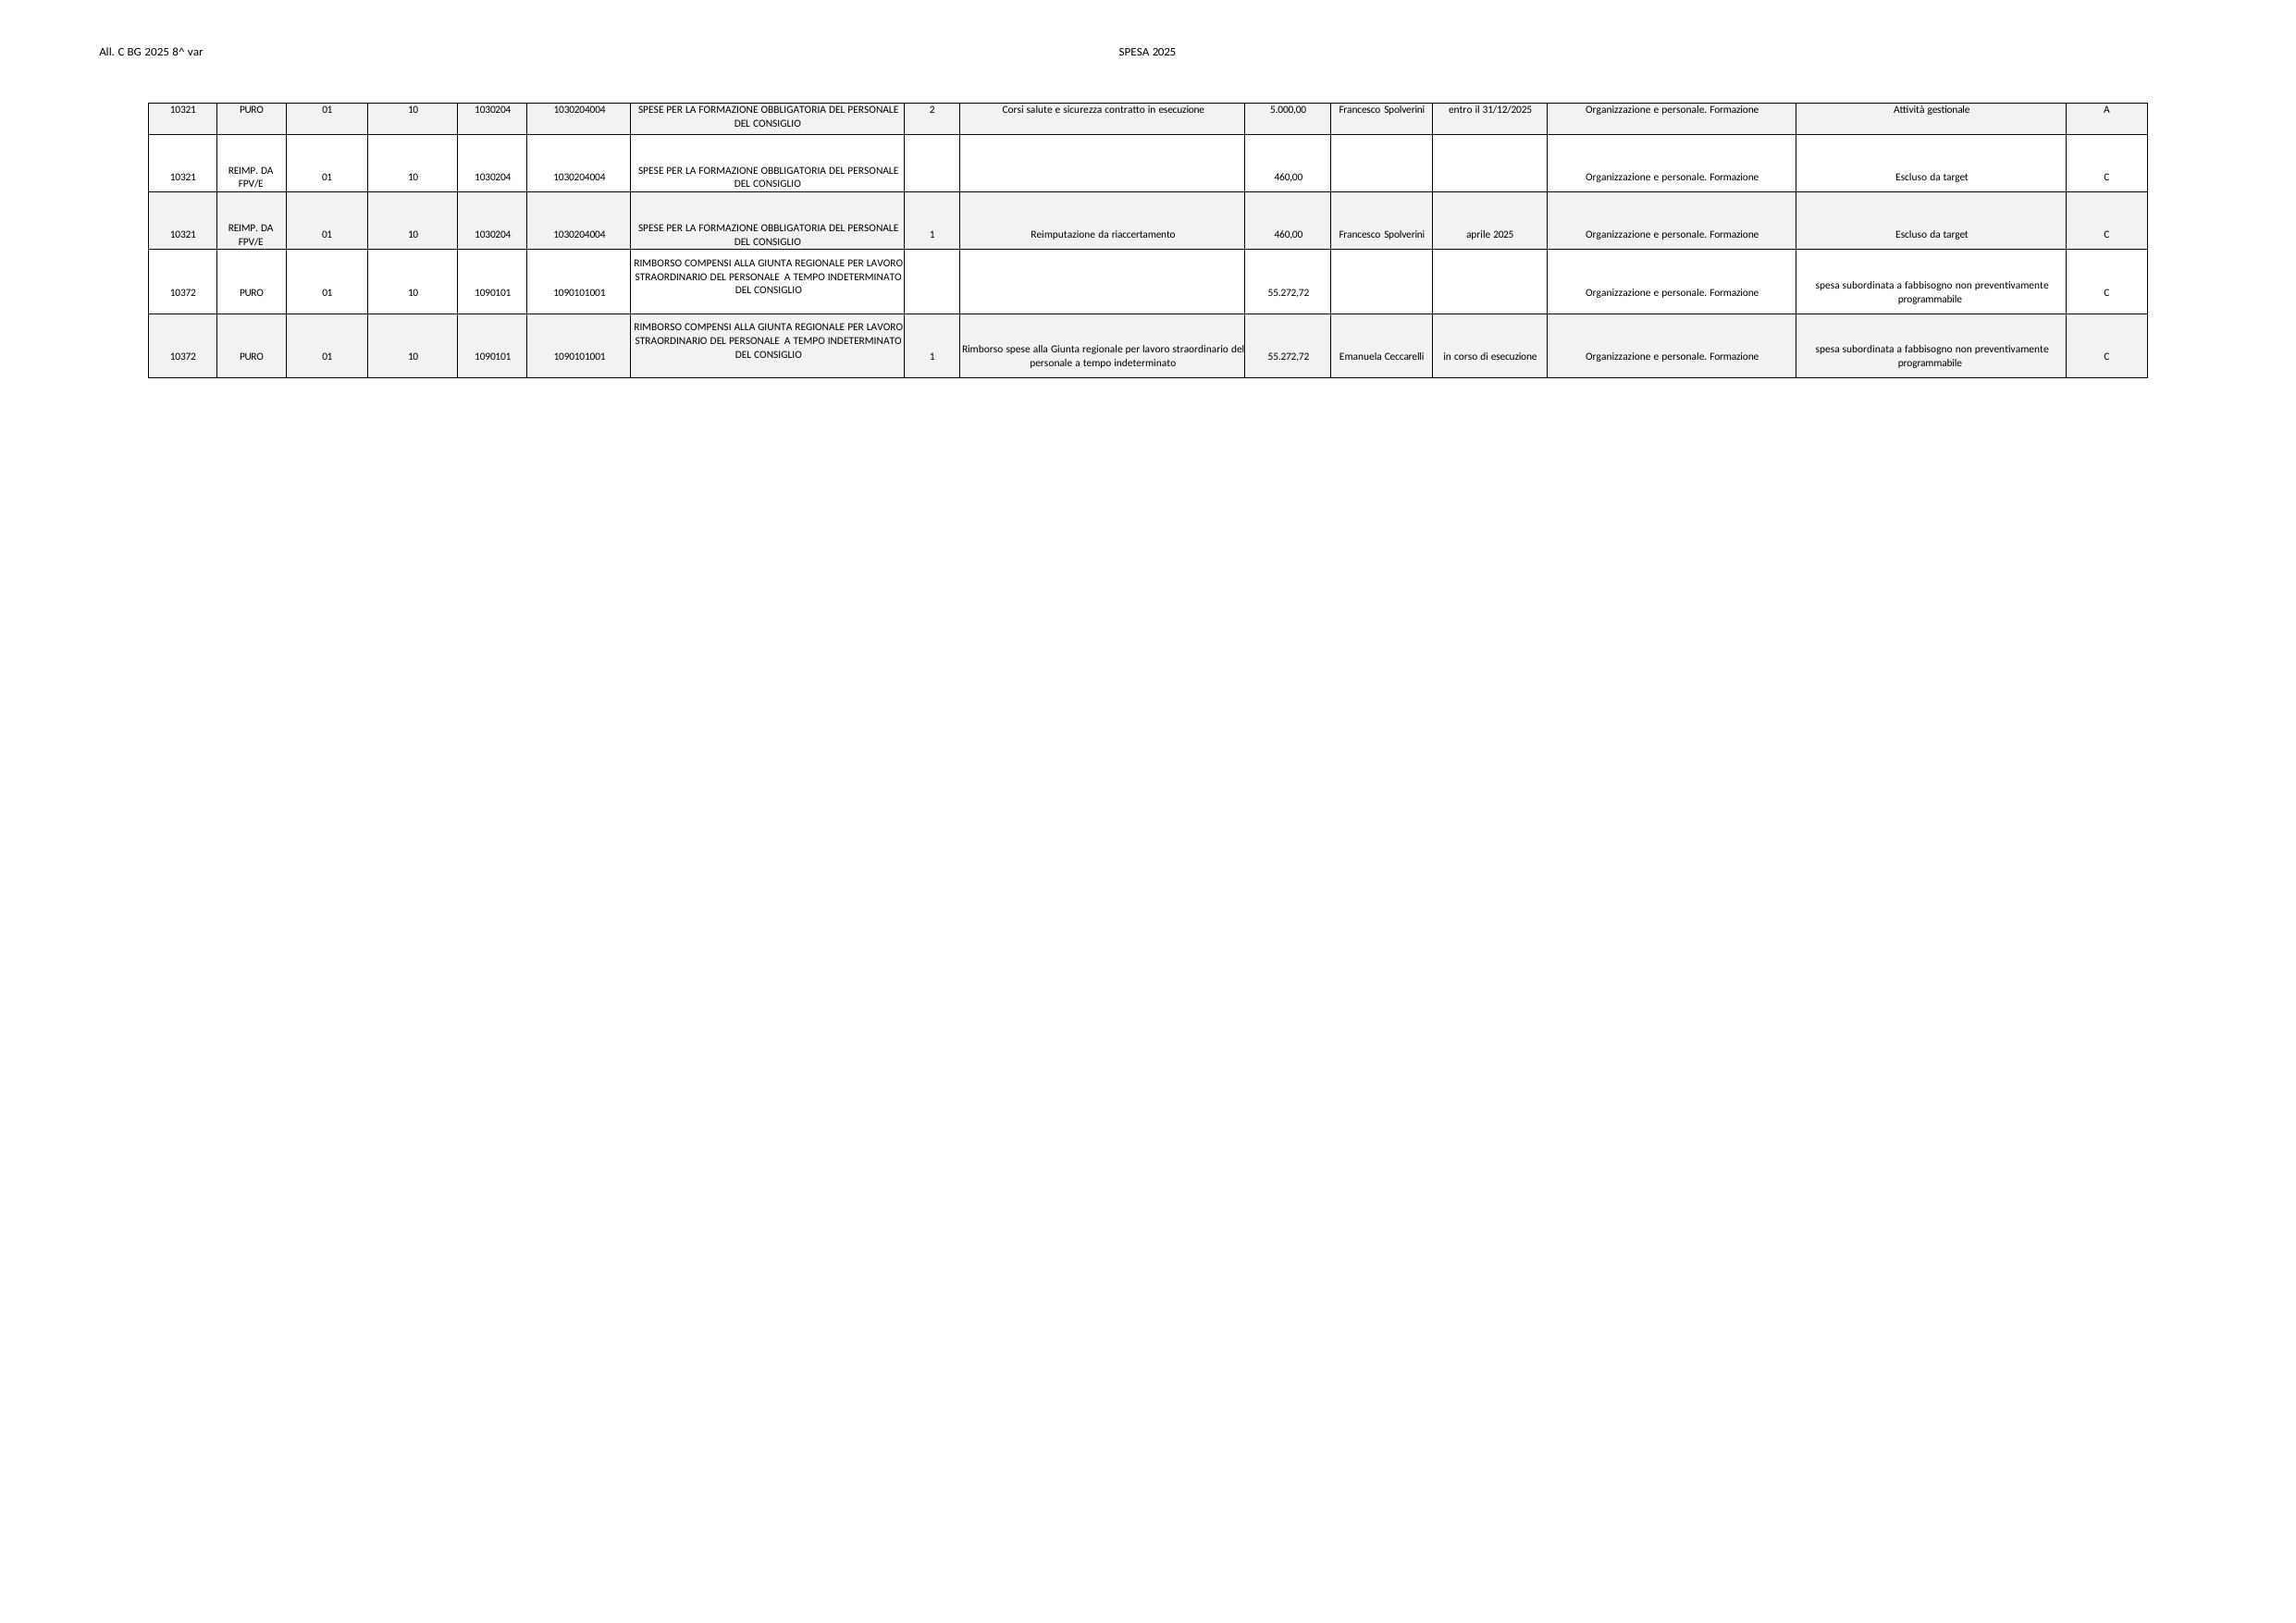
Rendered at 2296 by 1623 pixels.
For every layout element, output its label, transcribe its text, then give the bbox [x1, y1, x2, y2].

table_cell 1 [905, 192, 959, 249]
table_cell PURO [217, 314, 286, 377]
table_cell Organizzazione e personale. Formazione [1548, 104, 1796, 134]
table_cell entro il 31/12/2025 [1433, 104, 1547, 134]
table_cell 1030204004 [527, 104, 630, 134]
table_cell 10 [368, 104, 457, 134]
table_cell 01 [287, 250, 367, 313]
table_cell Francesco Spolverini [1331, 104, 1432, 134]
table_cell 1090101 [458, 250, 526, 313]
table_cell Reimputazione da riaccertamento [960, 192, 1244, 249]
table_cell 1090101 [458, 314, 526, 377]
table_cell [905, 250, 959, 313]
table_cell 10 [368, 135, 457, 191]
table_cell spesa subordinata a fabbisogno non preventivamente programmabile [1796, 314, 2066, 377]
table_cell 55.272,72 [1245, 314, 1330, 377]
table_cell 1030204 [458, 192, 526, 249]
table_cell 10372 [149, 250, 216, 313]
table_cell 10372 [149, 314, 216, 377]
table_cell Organizzazione e personale. Formazione [1548, 135, 1796, 191]
table_cell [960, 135, 1244, 191]
table_cell 01 [287, 192, 367, 249]
table_cell 1090101001 [527, 250, 630, 313]
table_cell Corsi salute e sicurezza contratto in esecuzione [960, 104, 1244, 134]
table_cell RIMBORSO COMPENSI ALLA GIUNTA REGIONALE PER LAVORO STRAORDINARIO DEL PERSONALE A TEMPO INDETERMINATO DEL CONSIGLIO [631, 314, 904, 377]
table_cell 5.000,00 [1245, 104, 1330, 134]
table_cell 10 [368, 314, 457, 377]
table_cell 1030204 [458, 104, 526, 134]
table_cell REIMP. DA FPV/E [217, 192, 286, 249]
table_cell C [2067, 250, 2147, 313]
table_cell aprile 2025 [1433, 192, 1547, 249]
table_cell [905, 135, 959, 191]
table_cell in corso di esecuzione [1433, 314, 1547, 377]
table_cell 01 [287, 135, 367, 191]
table_cell [1433, 250, 1547, 313]
table_cell 1030204004 [527, 135, 630, 191]
table_cell 01 [287, 314, 367, 377]
table_cell Francesco Spolverini [1331, 192, 1432, 249]
table_cell Organizzazione e personale. Formazione [1548, 250, 1796, 313]
table_cell A [2067, 104, 2147, 134]
table_cell REIMP. DA FPV/E [217, 135, 286, 191]
table_cell 10 [368, 192, 457, 249]
table_cell Organizzazione e personale. Formazione [1548, 192, 1796, 249]
table_cell Emanuela Ceccarelli [1331, 314, 1432, 377]
table_cell [1433, 135, 1547, 191]
table_cell 2 [905, 104, 959, 134]
table_cell Attività gestionale [1796, 104, 2066, 134]
table_cell Rimborso spese alla Giunta regionale per lavoro straordinario del personale a tempo indeterminato [960, 314, 1244, 377]
table_cell 10321 [149, 104, 216, 134]
table_cell PURO [217, 104, 286, 134]
table_cell 1030204004 [527, 192, 630, 249]
table_cell SPESE PER LA FORMAZIONE OBBLIGATORIA DEL PERSONALE DEL CONSIGLIO [631, 135, 904, 191]
table_cell SPESE PER LA FORMAZIONE OBBLIGATORIA DEL PERSONALE DEL CONSIGLIO [631, 192, 904, 249]
table_cell 460,00 [1245, 135, 1330, 191]
table_cell C [2067, 135, 2147, 191]
table_cell C [2067, 314, 2147, 377]
table_cell 1 [905, 314, 959, 377]
table_cell 1090101001 [527, 314, 630, 377]
table_cell [1331, 250, 1432, 313]
table_cell 1030204 [458, 135, 526, 191]
table_cell [1331, 135, 1432, 191]
table_cell RIMBORSO COMPENSI ALLA GIUNTA REGIONALE PER LAVORO STRAORDINARIO DEL PERSONALE A TEMPO INDETERMINATO DEL CONSIGLIO [631, 250, 904, 313]
table_cell 10321 [149, 192, 216, 249]
table_cell Escluso da target [1796, 192, 2066, 249]
table_cell 10 [368, 250, 457, 313]
table_cell spesa subordinata a fabbisogno non preventivamente programmabile [1796, 250, 2066, 313]
table_cell [960, 250, 1244, 313]
table_cell PURO [217, 250, 286, 313]
table_cell 01 [287, 104, 367, 134]
table_cell 55.272,72 [1245, 250, 1330, 313]
table_cell 460,00 [1245, 192, 1330, 249]
table_cell SPESE PER LA FORMAZIONE OBBLIGATORIA DEL PERSONALE DEL CONSIGLIO [631, 104, 904, 134]
table_cell Organizzazione e personale. Formazione [1548, 314, 1796, 377]
table_cell Escluso da target [1796, 135, 2066, 191]
table_cell 10321 [149, 135, 216, 191]
table_cell C [2067, 192, 2147, 249]
